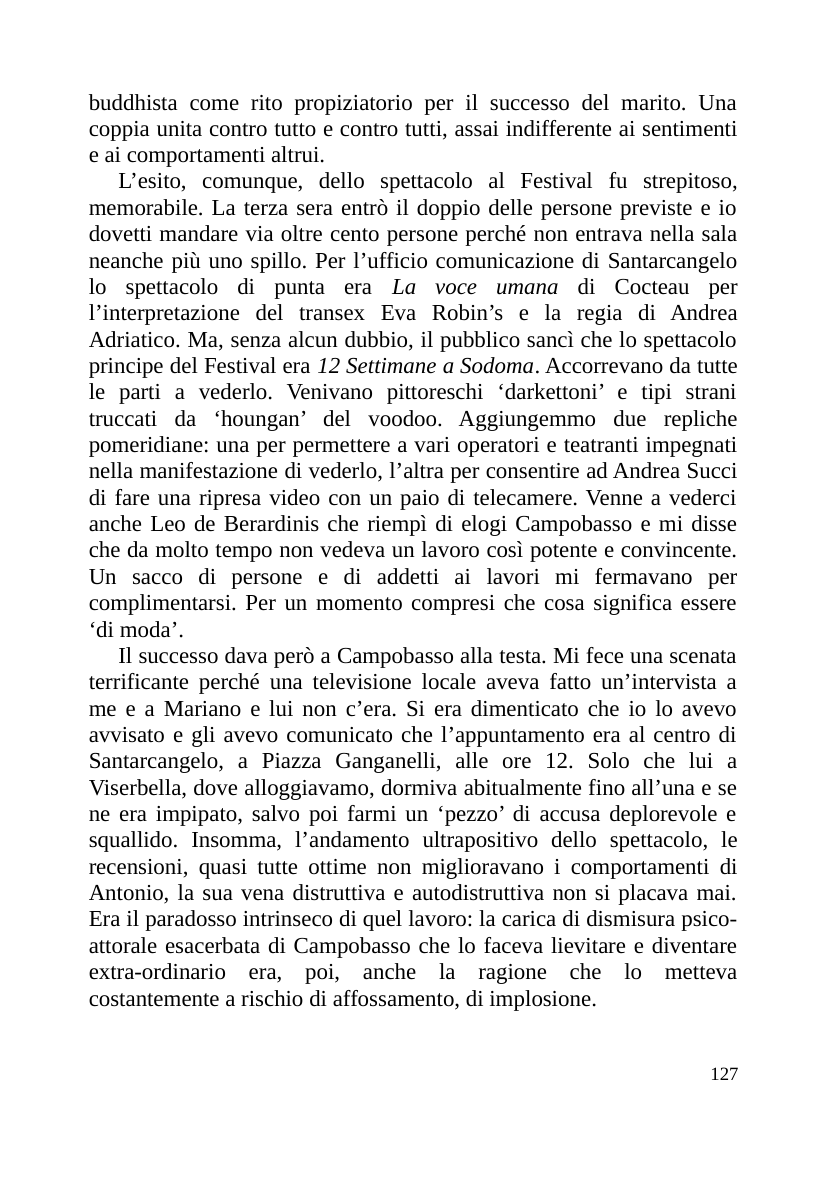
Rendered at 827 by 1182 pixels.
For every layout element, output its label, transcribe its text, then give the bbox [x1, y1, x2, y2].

text Il successo dava però a Campobasso alla testa. Mi fece una scenata terrificante perché una televisione locale aveva fatto un’intervista a me e a Mariano e lui non c’era. Si era dimenticato che io lo avevo avvisato e gli avevo comunicato che l’appuntamento era al centro di Santarcangelo, a Piazza Ganganelli, alle ore 12. Solo che lui a Viserbella, dove alloggiavamo, dormiva abitualmente fino all’una e se ne era impipato, salvo poi farmi un ‘pezzo’ di accusa deplorevole e squallido. Insomma, l’andamento ultrapositivo dello spettacolo, le recensioni, quasi tutte ottime non miglioravano i comportamenti di Antonio, la sua vena distruttiva e autodistruttiva non si placava mai. Era il paradosso intrinseco di quel lavoro: la carica di dismisura psico-attorale esacerbata di Campobasso che lo faceva lievitare e diventare extra-ordinario era, poi, anche la ragione che lo metteva costantemente a rischio di affossamento, di implosione. [88, 642, 738, 1011]
text buddhista come rito propiziatorio per il successo del marito. Una coppia unita contro tutto e contro tutti, assai indifferente ai sentimenti e ai comportamenti altrui. [88, 88, 738, 168]
text L’esito, comunque, dello spettacolo al Festival fu strepitoso, memorabile. La terza sera entrò il doppio delle persone previste e io dovetti mandare via oltre cento persone perché non entrava nella sala neanche più uno spillo. Per l’ufficio comunicazione di Santarcangelo lo spettacolo di punta era La voce umana di Cocteau per l’interpretazione del transex Eva Robin’s e la regia di Andrea Adriatico. Ma, senza alcun dubbio, il pubblico sancì che lo spettacolo principe del Festival era 12 Settimane a Sodoma. Accorrevano da tutte le parti a vederlo. Venivano pittoreschi ‘darkettoni’ e tipi strani truccati da ‘houngan’ del voodoo. Aggiungemmo due repliche pomeridiane: una per permettere a vari operatori e teatranti impegnati nella manifestazione di vederlo, l’altra per consentire ad Andrea Succi di fare una ripresa video con un paio di telecamere. Venne a vederci anche Leo de Berardinis che riempì di elogi Campobasso e mi disse che da molto tempo non vedeva un lavoro così potente e convincente. Un sacco di persone e di addetti ai lavori mi fermavano per complimentarsi. Per un momento compresi che cosa significa essere ‘di moda’. [88, 168, 738, 642]
